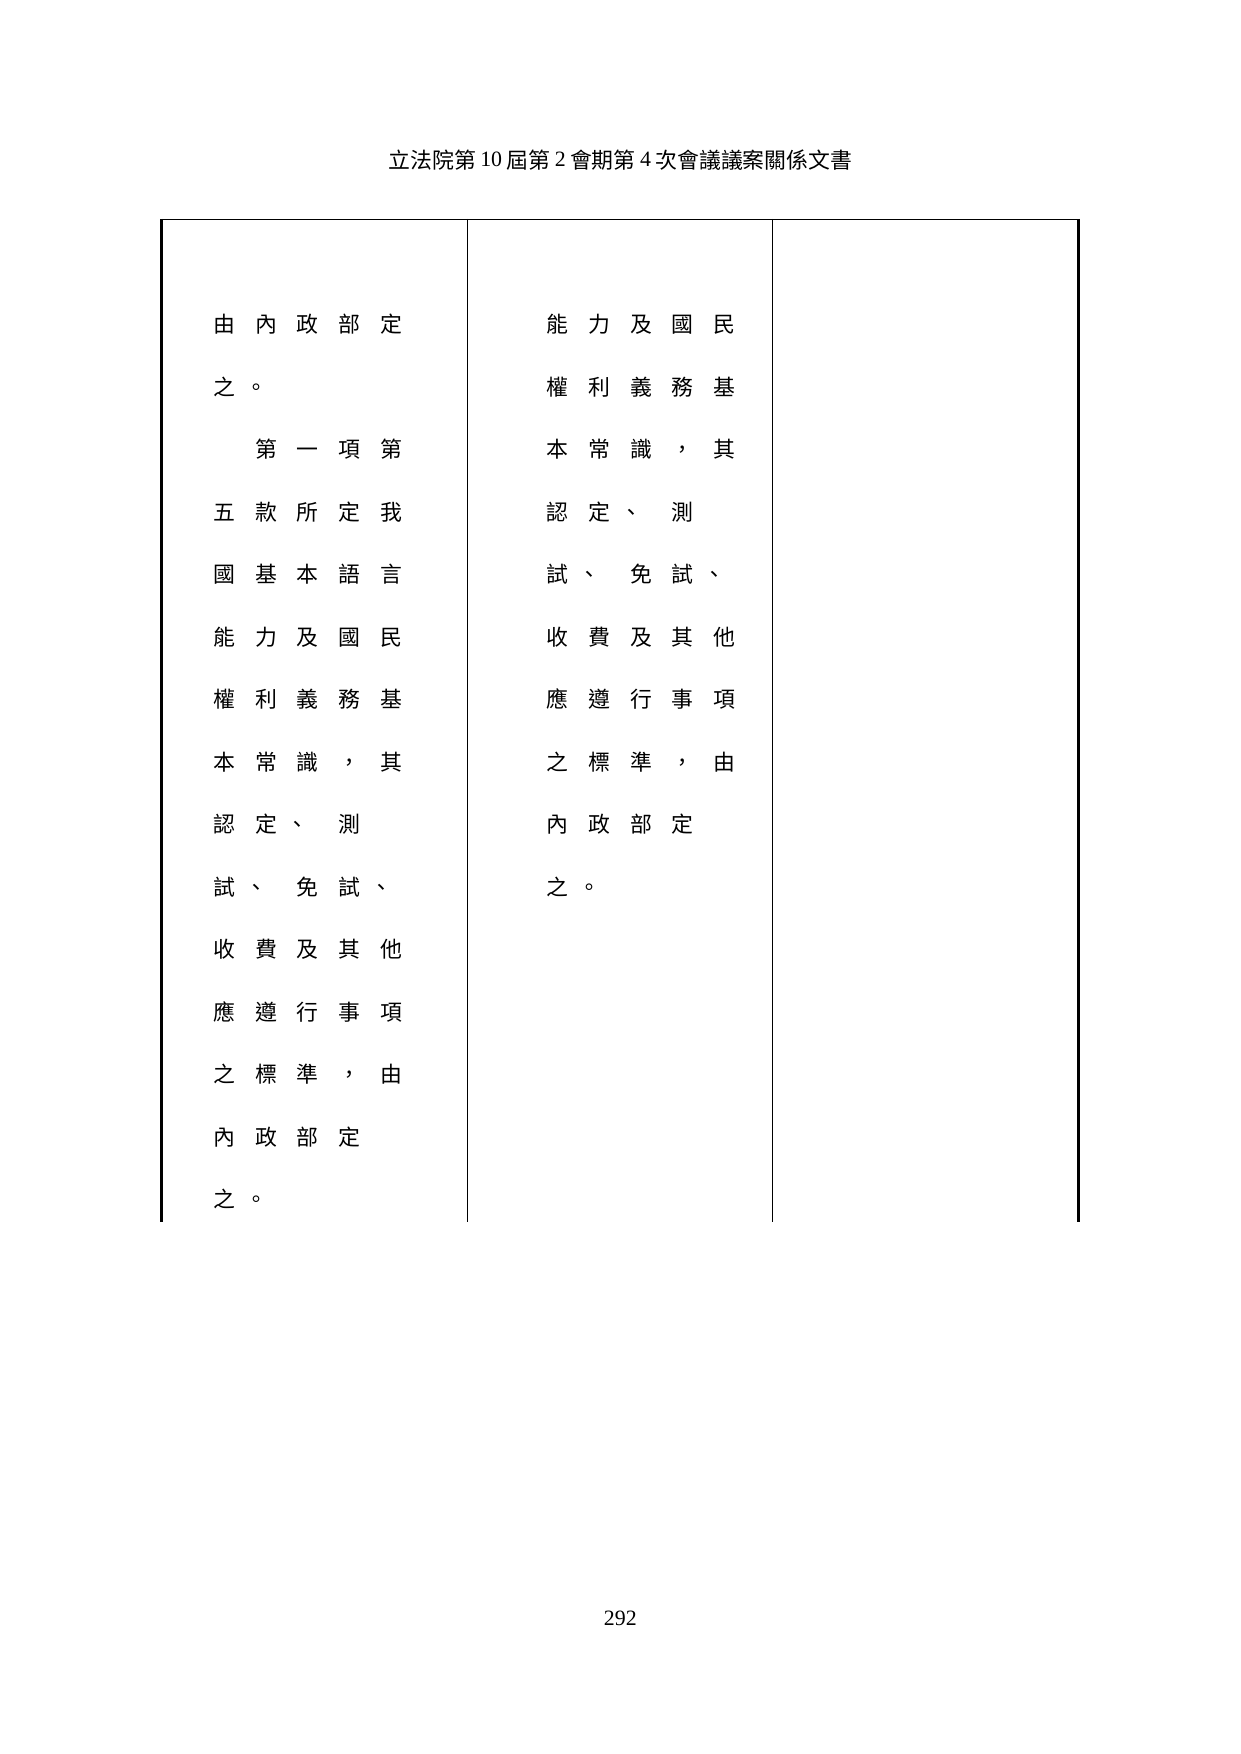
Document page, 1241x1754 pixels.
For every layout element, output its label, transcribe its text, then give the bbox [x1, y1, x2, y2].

table_cell 由內政部定之。 第一項第五款所定我國基本語言能力及國民權利義務基本常識，其認定、測試、免試、收費及其他應遵行事項之標準，由內政部定之。 [163, 220, 467, 1222]
table_cell 能力及國民權利義務基本常識，其認定、測試、免試、收費及其他應遵行事項之標準，由內政部定之。 [468, 220, 772, 1222]
table_cell [773, 220, 1077, 1222]
